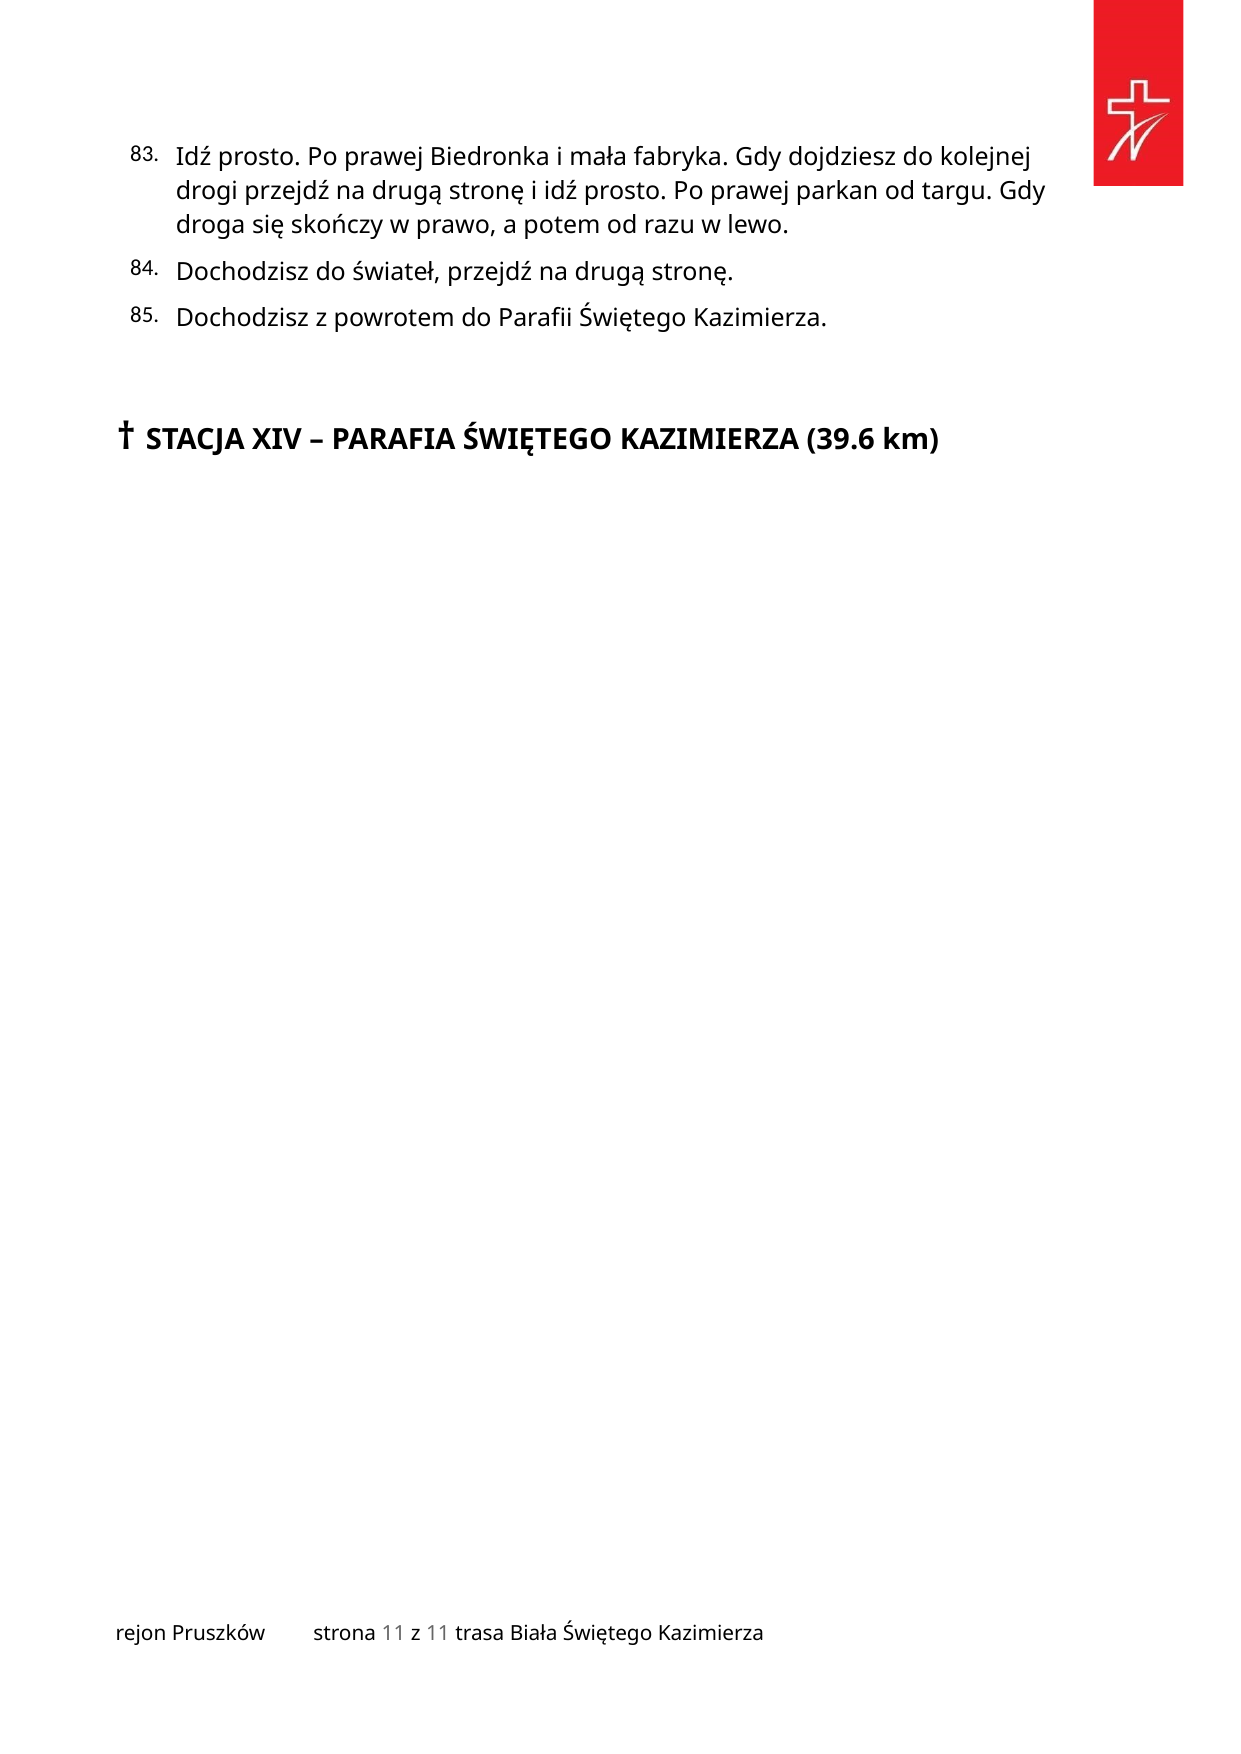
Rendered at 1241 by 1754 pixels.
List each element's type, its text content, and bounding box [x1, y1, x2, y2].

list Dochodzisz z powrotem do Parafii Świętego Kazimierza. [130, 300, 1123, 334]
list Dochodzisz do świateł, przejdź na drugą stronę. [130, 253, 1123, 288]
subtitle † STACJA XIV – PARAFIA ŚWIĘTEGO KAZIMIERZA (39.6 km) [116, 409, 1123, 460]
list Idź prosto. Po prawej Biedronka i mała fabryka. Gdy dojdziesz do kolejnej drogi przejdź na drugą stronę i idź prosto. Po prawej parkan od targu. Gdy droga się skończy w prawo, a potem od razu w lewo. [130, 139, 1123, 241]
picture [1093, 0, 1184, 186]
